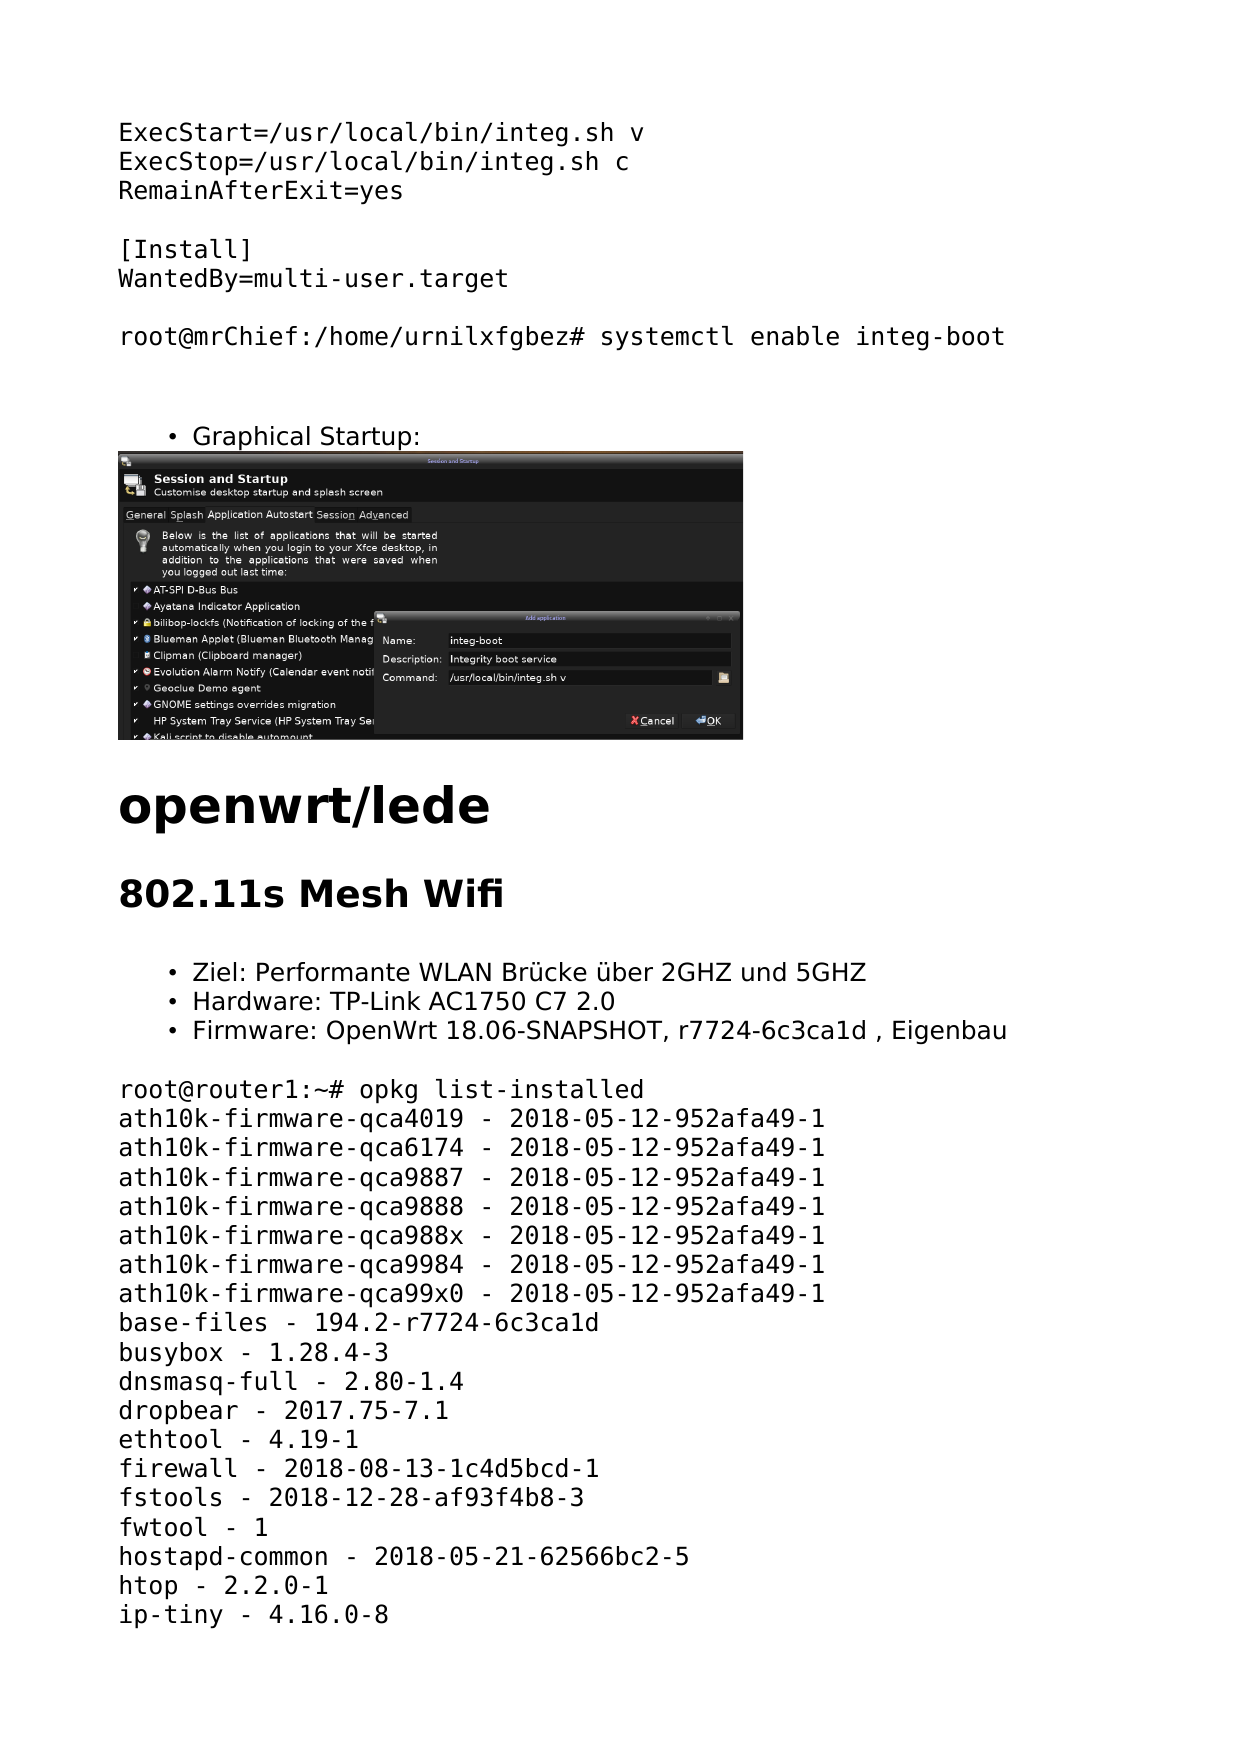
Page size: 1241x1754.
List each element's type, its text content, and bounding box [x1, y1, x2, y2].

subtitle 802.11s Mesh Wifi [118, 873, 1122, 916]
text root@router1:~# opkg list-installed ath10k-firmware-qca4019 - 2018-05-12-952afa49-1 ath10k-firmware-qca6174 - 2018-05-12-952afa49-1 ath10k-firmware-qca9887 - 2018-05-12-952afa49-1 ath10k-firmware-qca9888 - 2018-05-12-952afa49-1 ath10k-firmware-qca988x - 2018-05-12-952afa49-1 ath10k-firmware-qca9984 - 2018-05-12-952afa49-1 ath10k-firmware-qca99x0 - 2018-05-12-952afa49-1 base-files - 194.2-r7724-6c3ca1d busybox - 1.28.4-3 dnsmasq-full - 2.80-1.4 dropbear - 2017.75-7.1 ethtool - 4.19-1 firewall - 2018-08-13-1c4d5bcd-1 fstools - 2018-12-28-af93f4b8-3 fwtool - 1 hostapd-common - 2018-05-21-62566bc2-5 htop - 2.2.0-1 ip-tiny - 4.16.0-8 [118, 1075, 1122, 1629]
list Ziel: Performante WLAN Brücke über 2GHZ und 5GHZ [177, 958, 1122, 987]
list Hardware: TP-Link AC1750 C7 2.0 [177, 987, 1122, 1017]
text ExecStart=/usr/local/bin/integ.sh v ExecStop=/usr/local/bin/integ.sh c RemainAfterExit=yes [Install] WantedBy=multi-user.target root@mrChief:/home/urnilxfgbez# systemctl enable integ-boot [118, 118, 1122, 381]
picture [118, 451, 744, 740]
list Graphical Startup: [177, 422, 1122, 451]
subtitle openwrt/lede [118, 777, 1122, 835]
list Firmware: OpenWrt 18.06-SNAPSHOT, r7724-6c3ca1d , Eigenbau [177, 1017, 1122, 1046]
